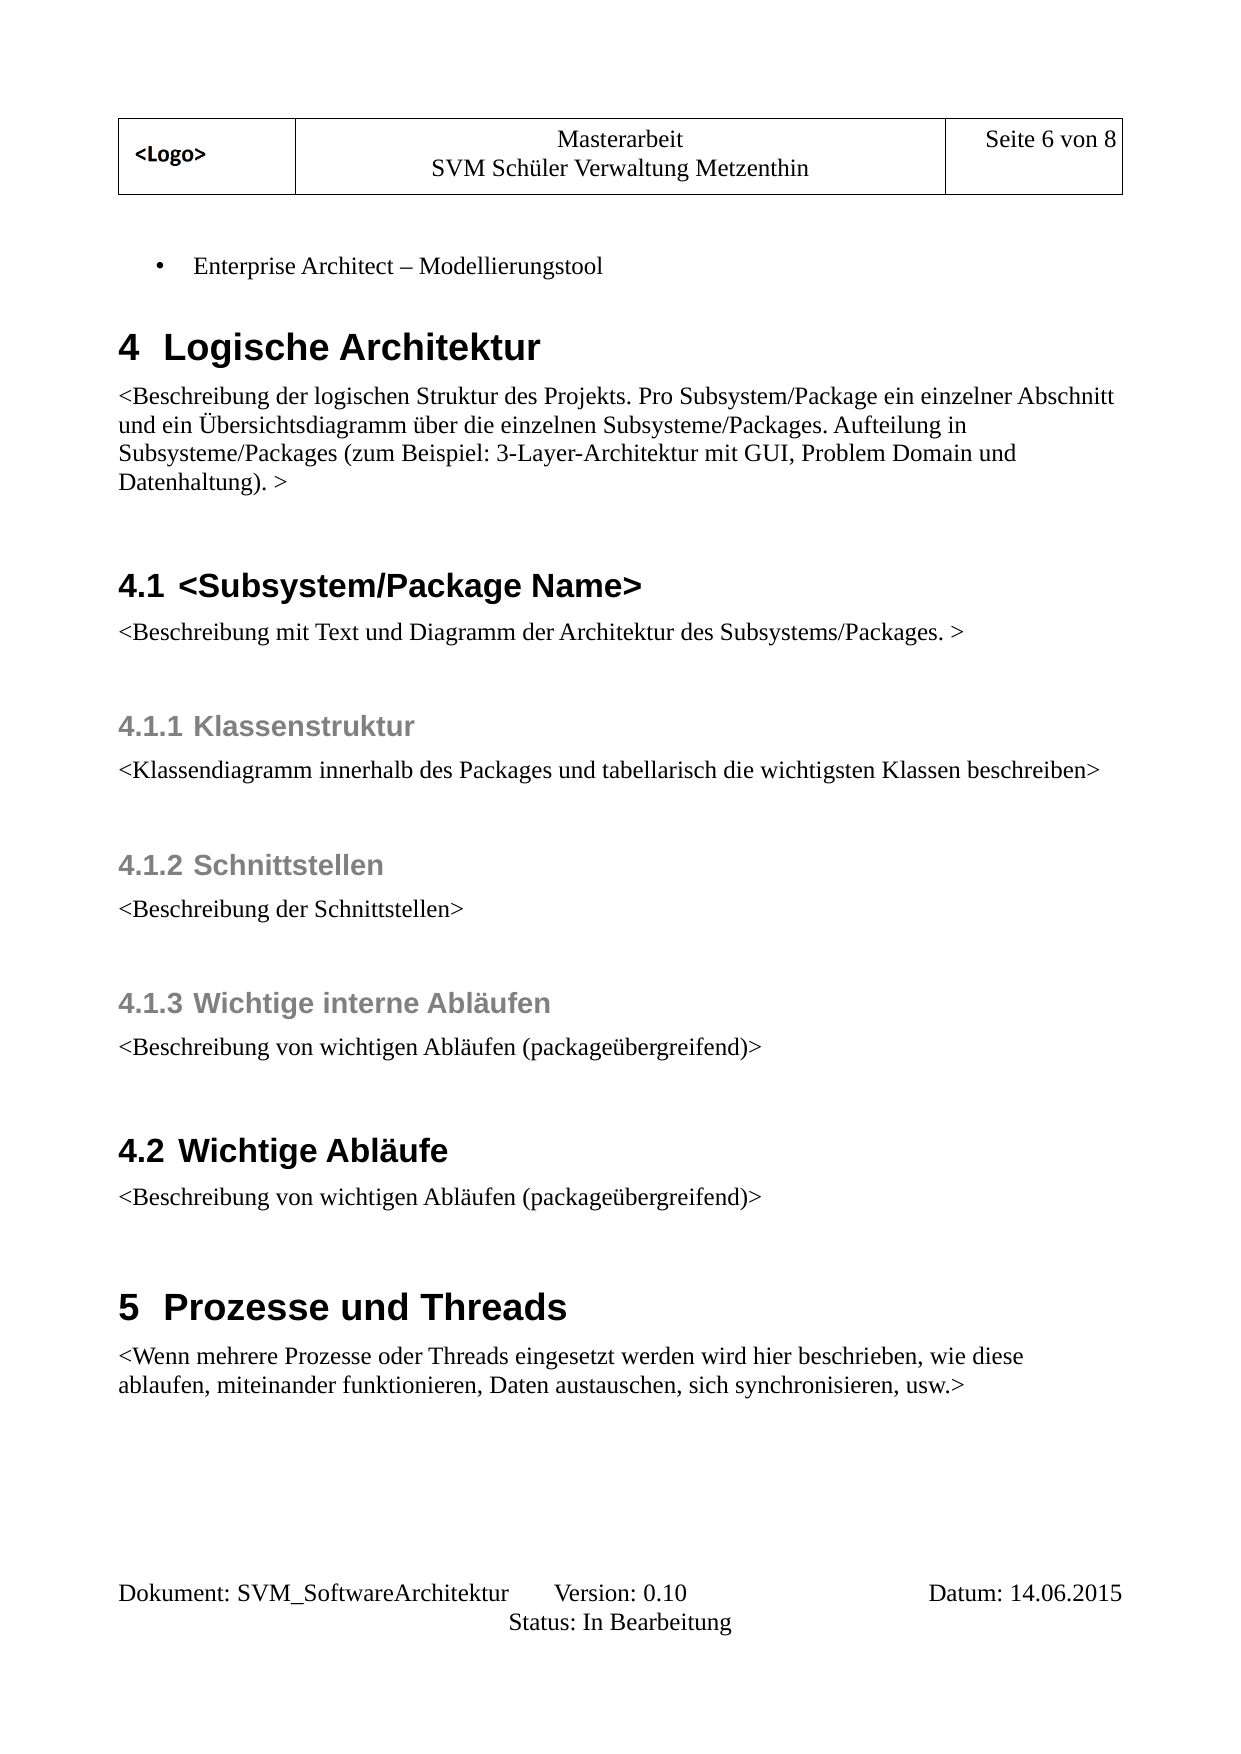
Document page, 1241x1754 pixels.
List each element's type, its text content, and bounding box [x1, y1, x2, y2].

list Enterprise Architect – Modellierungstool [156, 251, 1122, 279]
picture [123, 123, 230, 189]
text <Beschreibung mit Text und Diagramm der Architektur des Subsystems/Packages. > [118, 617, 1122, 646]
subtitle <Subsystem/Package Name> [118, 566, 1122, 604]
text <Beschreibung von wichtigen Abläufen (packageübergreifend)> [118, 1032, 1122, 1061]
subtitle Wichtige interne Abläufen [118, 986, 1122, 1020]
text <Klassendiagramm innerhalb des Packages und tabellarisch die wichtigsten Klassen beschreiben> [118, 755, 1122, 784]
subtitle Prozesse und Threads [118, 1285, 1122, 1328]
text <Wenn mehrere Prozesse oder Threads eingesetzt werden wird hier beschrieben, wie diese ablaufen, miteinander funktionieren, Daten austauschen, sich synchronisieren, usw.> [118, 1341, 1122, 1398]
text <Beschreibung der logischen Struktur des Projekts. Pro Subsystem/Package ein einzelner Abschnitt und ein Übersichtsdiagramm über die einzelnen Subsysteme/Packages. Aufteilung in Subsysteme/Packages (zum Beispiel: 3-Layer-Architektur mit GUI, Problem Domain und Datenhaltung). > [118, 381, 1122, 496]
subtitle Schnittstellen [118, 848, 1122, 881]
text <Beschreibung von wichtigen Abläufen (packageübergreifend)> [118, 1182, 1122, 1211]
subtitle Logische Architektur [118, 325, 1122, 368]
subtitle Wichtige Abläufe [118, 1131, 1122, 1169]
subtitle Klassenstruktur [118, 709, 1122, 743]
text <Beschreibung der Schnittstellen> [118, 894, 1122, 923]
